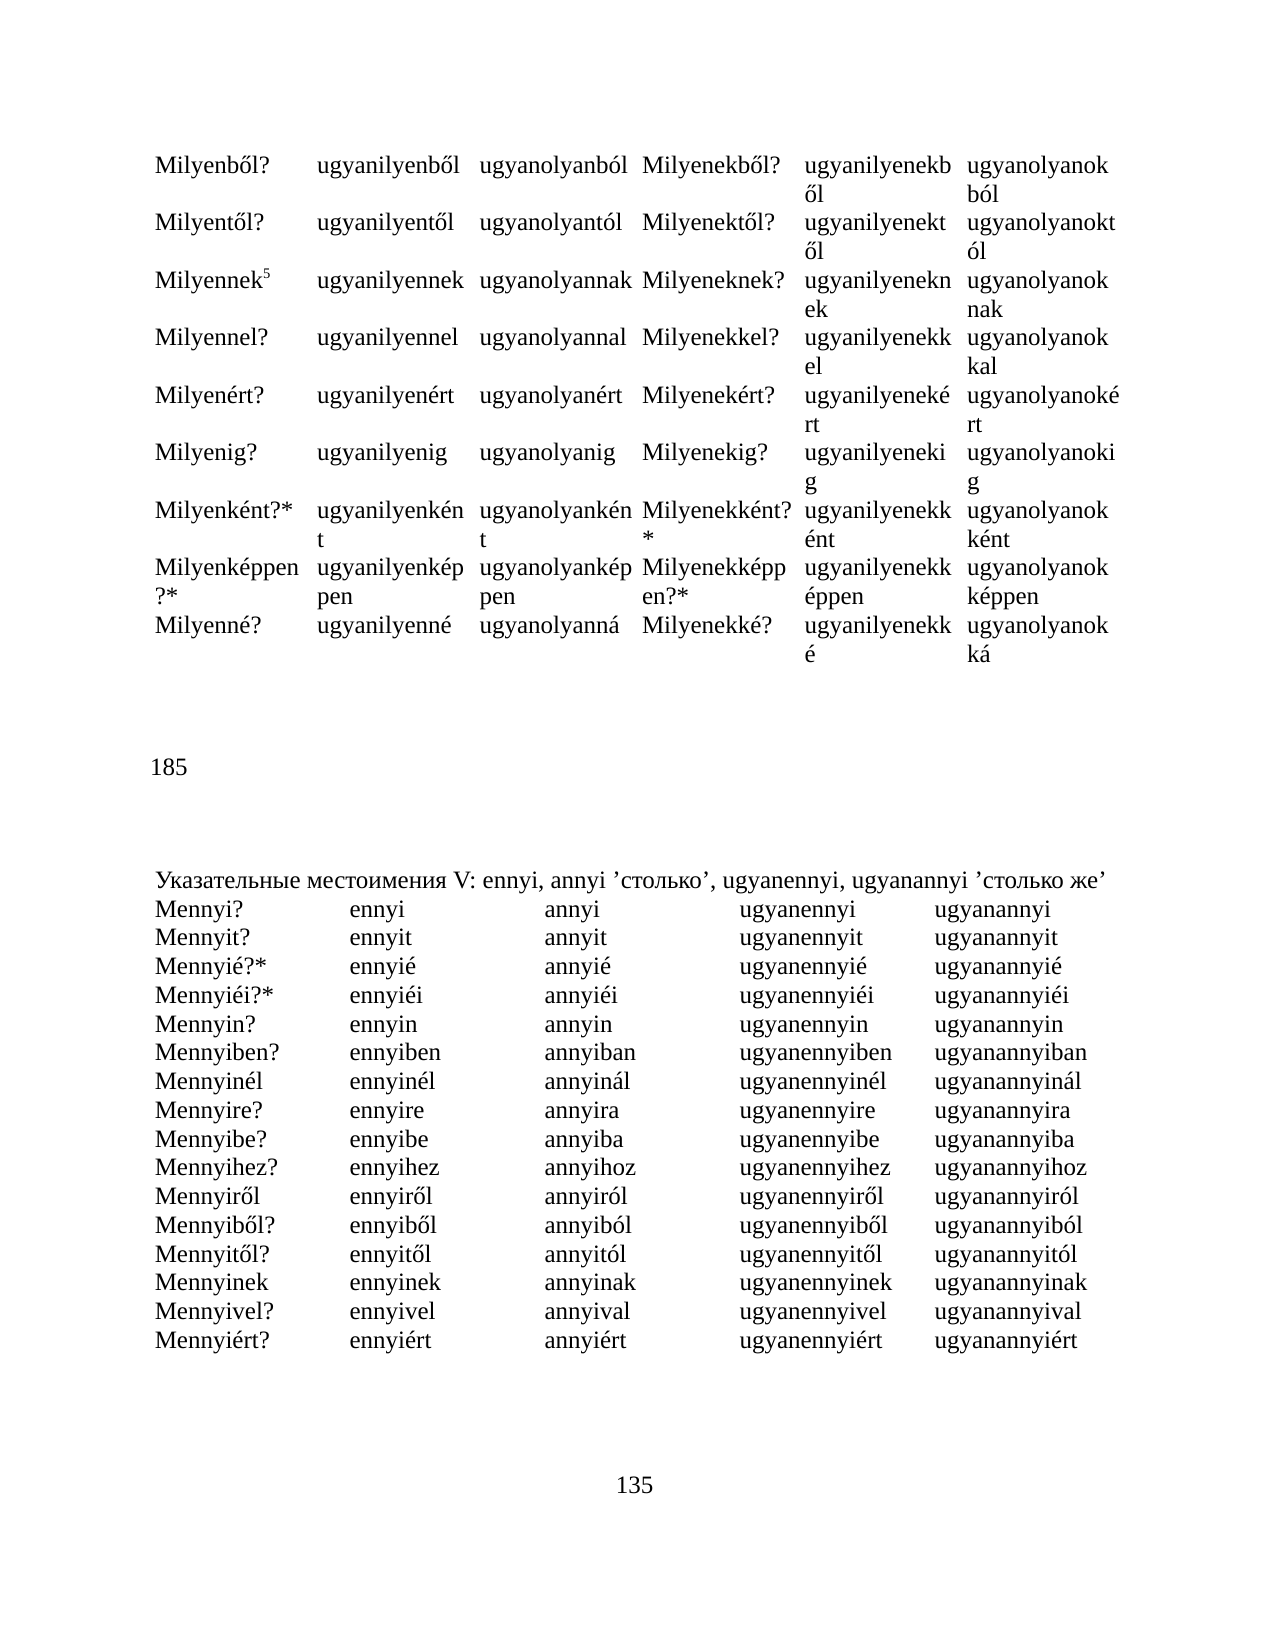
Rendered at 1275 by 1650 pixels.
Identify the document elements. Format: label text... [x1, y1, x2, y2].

table_cell Mennyihez? [150, 1153, 345, 1181]
table_cell Mennyit? [150, 923, 345, 951]
table_cell Mennyiről [150, 1181, 345, 1210]
table_cell Milyenekig? [638, 438, 800, 495]
table_cell Milyentől? [150, 208, 312, 265]
table_cell ugyanannyival [930, 1296, 1125, 1325]
table_cell Milyenekképpen?* [638, 553, 800, 610]
table_cell ugyanolyanoknak [963, 265, 1125, 322]
table_cell ugyanennyire [735, 1095, 930, 1124]
table_cell ugyanilyenektől [800, 208, 962, 265]
table_cell ugyanannyiból [930, 1210, 1125, 1239]
table_cell ugyanennyin [735, 1009, 930, 1037]
table_cell ugyanilyenekké [800, 610, 962, 667]
table_cell ugyanolyanná [475, 610, 637, 667]
table_cell ugyanannyira [930, 1095, 1125, 1124]
table_cell annyitól [540, 1239, 735, 1267]
table_cell ugyanannyi [930, 894, 1125, 922]
table_cell ennyinél [345, 1066, 540, 1095]
table_cell Mennyivel? [150, 1296, 345, 1325]
table_cell ugyanannyitól [930, 1239, 1125, 1267]
table_cell ugyanilyenből [313, 150, 475, 207]
table_cell ugyanennyiben [735, 1038, 930, 1066]
table_cell ennyi [345, 894, 540, 922]
table_cell ugyanannyiról [930, 1181, 1125, 1210]
table_cell ugyanannyiéi [930, 980, 1125, 1009]
table_cell ugyanolyanképpen [475, 553, 637, 610]
table_cell Milyenekké? [638, 610, 800, 667]
table_cell annyiba [540, 1124, 735, 1152]
table_cell ugyanolyanokért [963, 380, 1125, 437]
table_cell annyi [540, 894, 735, 922]
table_cell annyival [540, 1296, 735, 1325]
table_cell Milyenekből? [638, 150, 800, 207]
table_cell ugyanilyennek [313, 265, 475, 322]
table_cell ugyanannyinak [930, 1268, 1125, 1296]
table_cell Mennyinél [150, 1066, 345, 1095]
table_cell ugyanannyihoz [930, 1153, 1125, 1181]
table_cell Milyenné? [150, 610, 312, 667]
table_cell ennyihez [345, 1153, 540, 1181]
table_cell ugyanennyinek [735, 1268, 930, 1296]
table_cell ennyibe [345, 1124, 540, 1152]
table_cell annyiról [540, 1181, 735, 1210]
table_cell ennyivel [345, 1296, 540, 1325]
table_cell Mennyiéi?* [150, 980, 345, 1009]
table_cell annyiból [540, 1210, 735, 1239]
table_cell Mennyiben? [150, 1038, 345, 1066]
table_cell ugyanolyanokká [963, 610, 1125, 667]
table_cell ugyanilyenekig [800, 438, 962, 495]
table_cell ugyanolyanokképpen [963, 553, 1125, 610]
table_cell annyin [540, 1009, 735, 1037]
table_cell ennyiről [345, 1181, 540, 1210]
table_cell ugyanennyivel [735, 1296, 930, 1325]
table_cell Milyenképpen?* [150, 553, 312, 610]
table_cell ugyanolyanokig [963, 438, 1125, 495]
table_cell ennyire [345, 1095, 540, 1124]
table_cell ugyanolyanokkal [963, 323, 1125, 380]
table_cell Milyeneknek? [638, 265, 800, 322]
table_cell Mennyire? [150, 1095, 345, 1124]
table_cell ennyit [345, 923, 540, 951]
table_cell Mennyiért? [150, 1325, 345, 1354]
table_cell ugyanennyiről [735, 1181, 930, 1210]
table_cell ugyanilyenképpen [313, 553, 475, 610]
table_cell annyinál [540, 1066, 735, 1095]
table_cell annyit [540, 923, 735, 951]
table_cell ennyitől [345, 1239, 540, 1267]
table_cell ugyanolyannal [475, 323, 637, 380]
table_cell Milyennel? [150, 323, 312, 380]
table_cell annyihoz [540, 1153, 735, 1181]
table_cell ugyanolyanokként [963, 495, 1125, 552]
table_cell ugyanannyiban [930, 1038, 1125, 1066]
table_cell ennyin [345, 1009, 540, 1037]
table_cell ugyanennyiért [735, 1325, 930, 1354]
table_cell ugyanennyit [735, 923, 930, 951]
table_cell Milyenért? [150, 380, 312, 437]
table_cell ugyanennyi [735, 894, 930, 922]
table_cell ennyiből [345, 1210, 540, 1239]
table_cell ugyanannyié [930, 951, 1125, 980]
table_cell ugyanolyanként [475, 495, 637, 552]
table_cell ugyanolyanból [475, 150, 637, 207]
table_cell ugyanolyannak [475, 265, 637, 322]
table_cell Milyenektől? [638, 208, 800, 265]
table_cell ugyanennyiből [735, 1210, 930, 1239]
table_cell annyinak [540, 1268, 735, 1296]
table_cell ugyanilyenné [313, 610, 475, 667]
table_cell ugyanilyenekkel [800, 323, 962, 380]
table_cell ennyiben [345, 1038, 540, 1066]
table_cell ugyanennyié [735, 951, 930, 980]
table_cell Mennyiből? [150, 1210, 345, 1239]
table_cell ugyanennyinél [735, 1066, 930, 1095]
table_cell ugyanennyiéi [735, 980, 930, 1009]
table_cell ugyanilyentől [313, 208, 475, 265]
table_cell ugyanilyenekért [800, 380, 962, 437]
table_cell Mennyitől? [150, 1239, 345, 1267]
table_cell ugyanilyenekként [800, 495, 962, 552]
table_cell ugyanennyihez [735, 1153, 930, 1181]
table_cell ugyanannyin [930, 1009, 1125, 1037]
table_cell ugyanennyibe [735, 1124, 930, 1152]
table_cell Milyenekért? [638, 380, 800, 437]
table_cell Milyenből? [150, 150, 312, 207]
table_cell ugyanilyeneknek [800, 265, 962, 322]
table_cell Milyenekkel? [638, 323, 800, 380]
table_cell ugyanennyitől [735, 1239, 930, 1267]
table_cell ennyinek [345, 1268, 540, 1296]
table_cell Mennyin? [150, 1009, 345, 1037]
table_cell annyiban [540, 1038, 735, 1066]
table_cell ugyanolyanokból [963, 150, 1125, 207]
table_cell ugyanannyiért [930, 1325, 1125, 1354]
table_cell ugyanilyennel [313, 323, 475, 380]
table_cell Mennyibe? [150, 1124, 345, 1152]
text 185 [150, 752, 1125, 781]
table_cell ugyanilyenért [313, 380, 475, 437]
table_header Указательные местоимения V: ennyi, annyi ’столько’, ugyanennyi, ugyanannyi ’столько же’ [150, 865, 1125, 894]
table_cell ennyiért [345, 1325, 540, 1354]
table_cell Milyenig? [150, 438, 312, 495]
table_cell ugyanolyanért [475, 380, 637, 437]
table_cell Milyenekként?* [638, 495, 800, 552]
table_cell Mennyinek [150, 1268, 345, 1296]
table_cell ugyanolyanoktól [963, 208, 1125, 265]
table_cell Mennyi? [150, 894, 345, 922]
table_cell ennyié [345, 951, 540, 980]
table_cell annyiéi [540, 980, 735, 1009]
table_cell ugyanannyit [930, 923, 1125, 951]
table_cell Mennyié?* [150, 951, 345, 980]
table_cell ugyanilyenként [313, 495, 475, 552]
table_cell ugyanilyenig [313, 438, 475, 495]
table_cell ugyanilyenekképpen [800, 553, 962, 610]
table_cell annyiért [540, 1325, 735, 1354]
table_cell annyira [540, 1095, 735, 1124]
table_cell Milyenként?* [150, 495, 312, 552]
table_cell ugyanolyanig [475, 438, 637, 495]
table_cell annyié [540, 951, 735, 980]
table_cell Milyennek5 [150, 265, 312, 322]
table_cell ugyanilyenekből [800, 150, 962, 207]
table_cell ugyanannyiba [930, 1124, 1125, 1152]
table_cell ugyanannyinál [930, 1066, 1125, 1095]
table_cell ennyiéi [345, 980, 540, 1009]
table_cell ugyanolyantól [475, 208, 637, 265]
